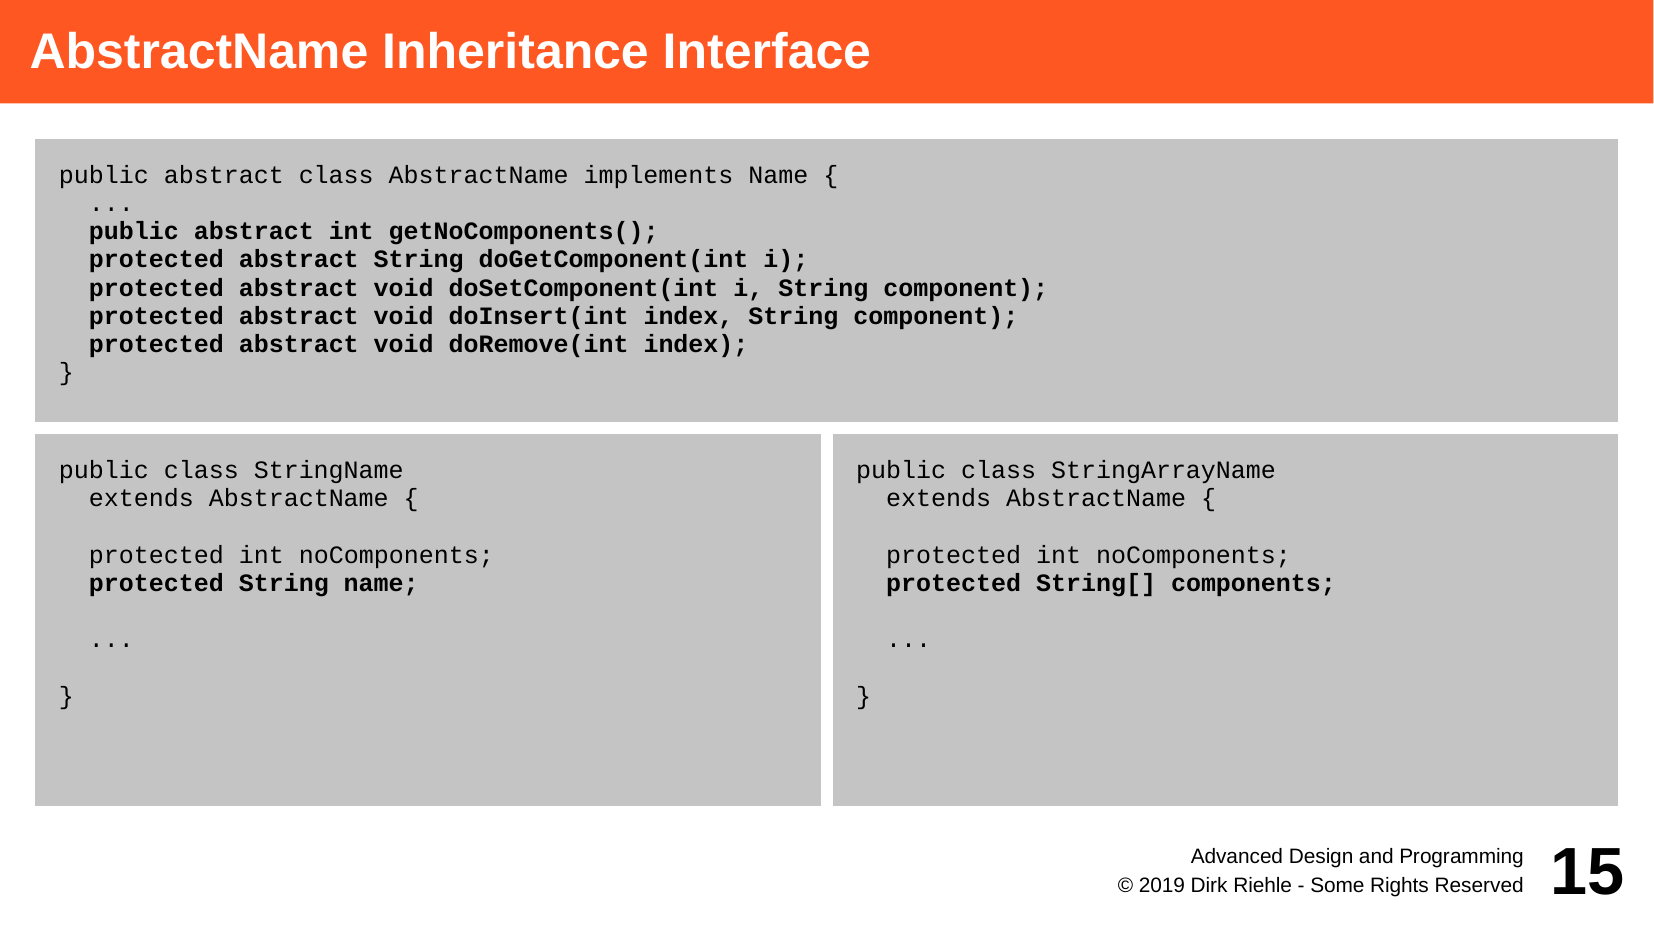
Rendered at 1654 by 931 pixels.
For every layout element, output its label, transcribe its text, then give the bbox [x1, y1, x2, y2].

title AbstractName Inheritance Interface [0, 0, 1654, 104]
list public class StringArrayName extends AbstractName { protected int noComponents; protected String[] components; ... } [826, 428, 1625, 813]
list public class StringName extends AbstractName { protected int noComponents; protected String name; ... } [29, 428, 821, 813]
list public abstract class AbstractName implements Name { ... public abstract int getNoComponents(); protected abstract String doGetComponent(int i); protected abstract void doSetComponent(int i, String component); protected abstract void doInsert(int index, String component); protected abstract void doRemove(int index); } [29, 132, 1625, 422]
